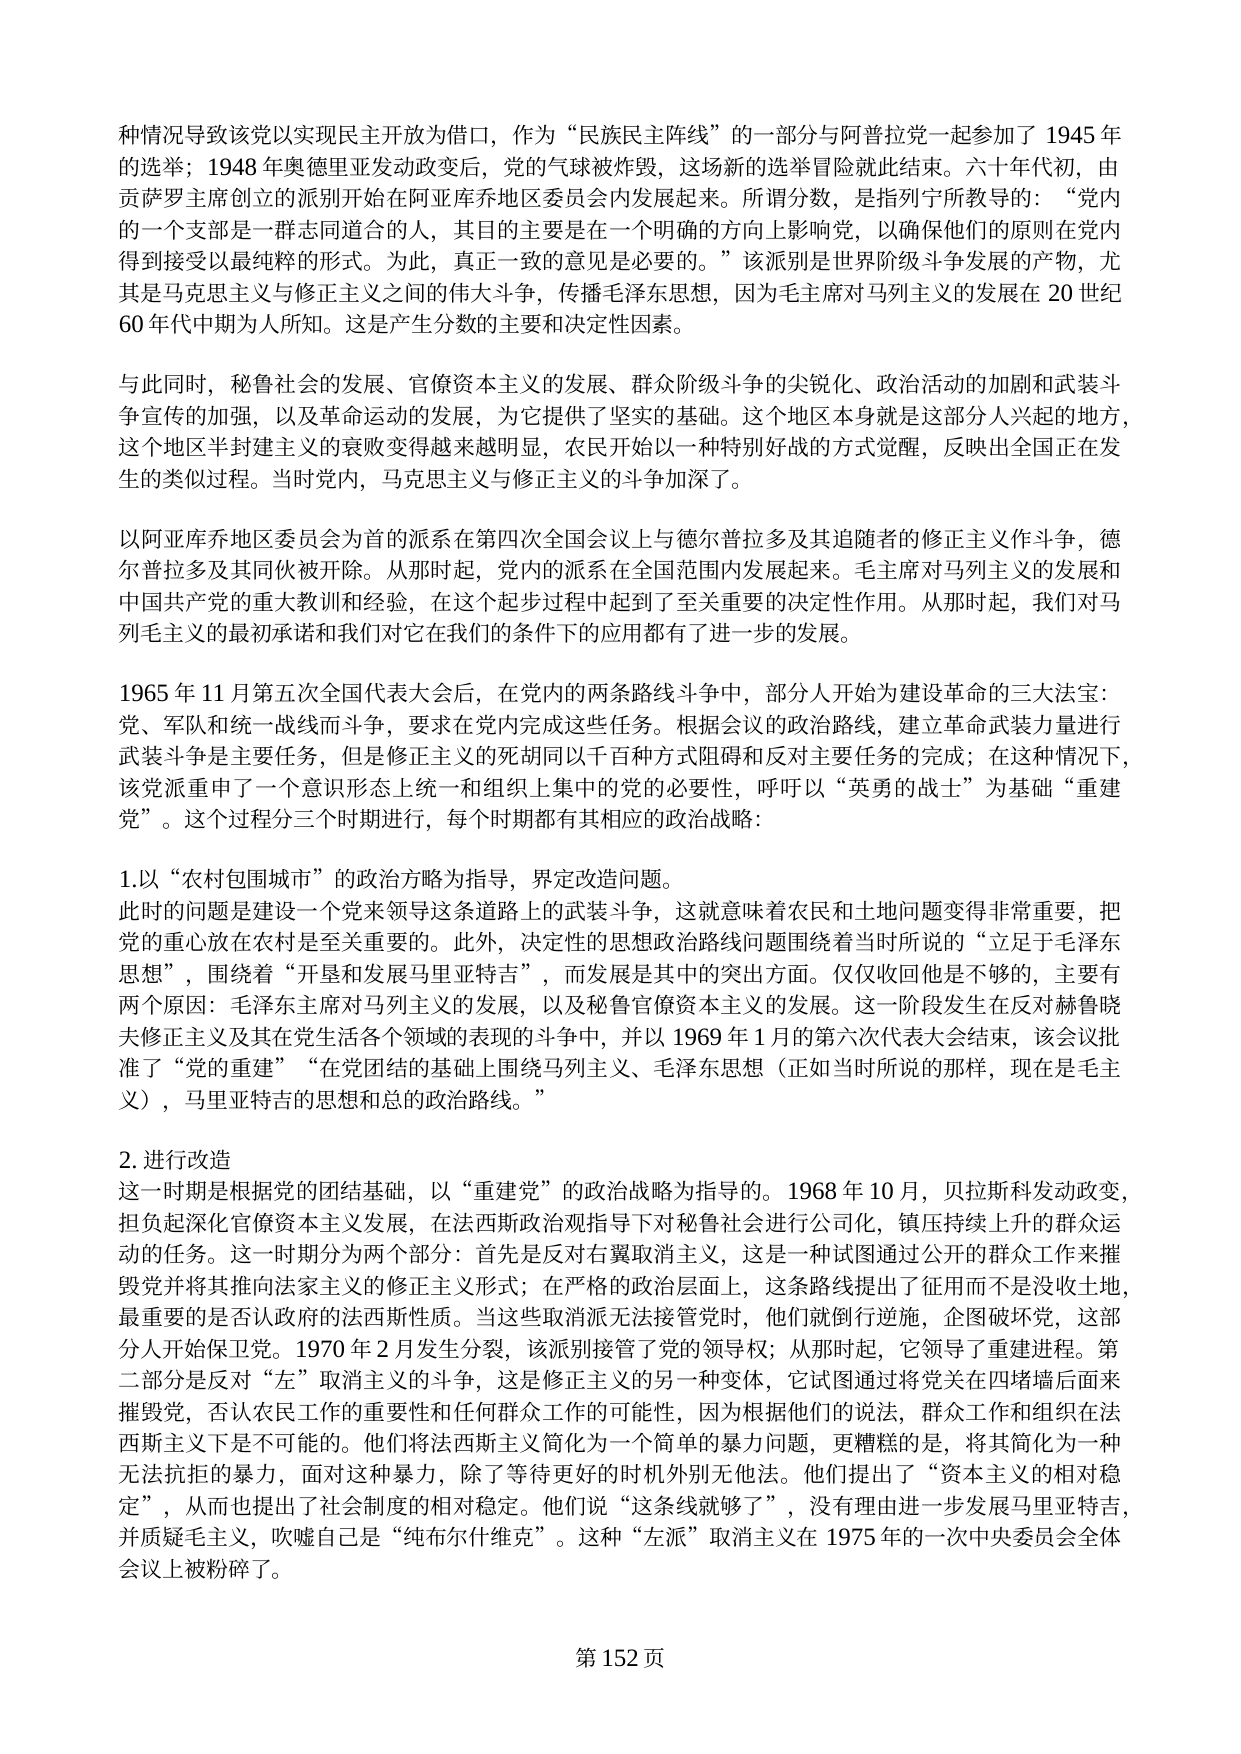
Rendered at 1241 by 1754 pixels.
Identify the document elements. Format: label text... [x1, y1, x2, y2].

text 与此同时，秘鲁社会的发展、官僚资本主义的发展、群众阶级斗争的尖锐化、政治活动的加剧和武装斗争宣传的加强，以及革命运动的发展，为它提供了坚实的基础。这个地区本身就是这部分人兴起的地方，这个地区半封建主义的衰败变得越来越明显，农民开始以一种特别好战的方式觉醒，反映出全国正在发生的类似过程。当时党内，马克思主义与修正主义的斗争加深了。 [118, 367, 1122, 493]
text 种情况导致该党以实现民主开放为借口，作为“民族民主阵线”的一部分与阿普拉党一起参加了1945年的选举；1948年奥德里亚发动政变后，党的气球被炸毁，这场新的选举冒险就此结束。六十年代初，由贡萨罗主席创立的派别开始在阿亚库乔地区委员会内发展起来。所谓分数，是指列宁所教导的：“党内的一个支部是一群志同道合的人，其目的主要是在一个明确的方向上影响党，以确保他们的原则在党内得到接受以最纯粹的形式。为此，真正一致的意见是必要的。”该派别是世界阶级斗争发展的产物，尤其是马克思主义与修正主义之间的伟大斗争，传播毛泽东思想，因为毛主席对马列主义的发展在20世纪60年代中期为人所知。这是产生分数的主要和决定性因素。 [118, 118, 1122, 339]
text 1965年11月第五次全国代表大会后，在党内的两条路线斗争中，部分人开始为建设革命的三大法宝：党、军队和统一战线而斗争，要求在党内完成这些任务。根据会议的政治路线，建立革命武装力量进行武装斗争是主要任务，但是修正主义的死胡同以千百种方式阻碍和反对主要任务的完成；在这种情况下，该党派重申了一个意识形态上统一和组织上集中的党的必要性，呼吁以“英勇的战士”为基础“重建党”。这个过程分三个时期进行，每个时期都有其相应的政治战略： [118, 677, 1122, 834]
text 这一时期是根据党的团结基础，以“重建党”的政治战略为指导的。1968年10月，贝拉斯科发动政变，担负起深化官僚资本主义发展，在法西斯政治观指导下对秘鲁社会进行公司化，镇压持续上升的群众运动的任务。这一时期分为两个部分：首先是反对右翼取消主义，这是一种试图通过公开的群众工作来摧毁党并将其推向法家主义的修正主义形式；在严格的政治层面上，这条路线提出了征用而不是没收土地，最重要的是否认政府的法西斯性质。当这些取消派无法接管党时，他们就倒行逆施，企图破坏党，这部分人开始保卫党。1970年2月发生分裂，该派别接管了党的领导权；从那时起，它领导了重建进程。第二部分是反对“左”取消主义的斗争，这是修正主义的另一种变体，它试图通过将党关在四堵墙后面来摧毁党，否认农民工作的重要性和任何群众工作的可能性，因为根据他们的说法，群众工作和组织在法西斯主义下是不可能的。他们将法西斯主义简化为一个简单的暴力问题，更糟糕的是，将其简化为一种无法抗拒的暴力，面对这种暴力，除了等待更好的时机外别无他法。他们提出了“资本主义的相对稳定”，从而也提出了社会制度的相对稳定。他们说“这条线就够了”，没有理由进一步发展马里亚特吉，并质疑毛主义，吹嘘自己是“纯布尔什维克”。这种“左派”取消主义在1975年的一次中央委员会全体会议上被粉碎了。 [118, 1174, 1122, 1583]
text 以阿亚库乔地区委员会为首的派系在第四次全国会议上与德尔普拉多及其追随者的修正主义作斗争，德尔普拉多及其同伙被开除。从那时起，党内的派系在全国范围内发展起来。毛主席对马列主义的发展和中国共产党的重大教训和经验，在这个起步过程中起到了至关重要的决定性作用。从那时起，我们对马列毛主义的最初承诺和我们对它在我们的条件下的应用都有了进一步的发展。 [118, 522, 1122, 648]
text 2. 进行改造 [118, 1143, 1122, 1174]
text 此时的问题是建设一个党来领导这条道路上的武装斗争，这就意味着农民和土地问题变得非常重要，把党的重心放在农村是至关重要的。此外，决定性的思想政治路线问题围绕着当时所说的“立足于毛泽东思想”，围绕着“开垦和发展马里亚特吉”，而发展是其中的突出方面。仅仅收回他是不够的，主要有两个原因：毛泽东主席对马列主义的发展，以及秘鲁官僚资本主义的发展。这一阶段发生在反对赫鲁晓夫修正主义及其在党生活各个领域的表现的斗争中，并以1969年1月的第六次代表大会结束，该会议批准了“党的重建”“在党团结的基础上围绕马列主义、毛泽东思想（正如当时所说的那样，现在是毛主义），马里亚特吉的思想和总的政治路线。” [118, 894, 1122, 1114]
text 1.以“农村包围城市”的政治方略为指导，界定改造问题。 [118, 863, 1122, 894]
